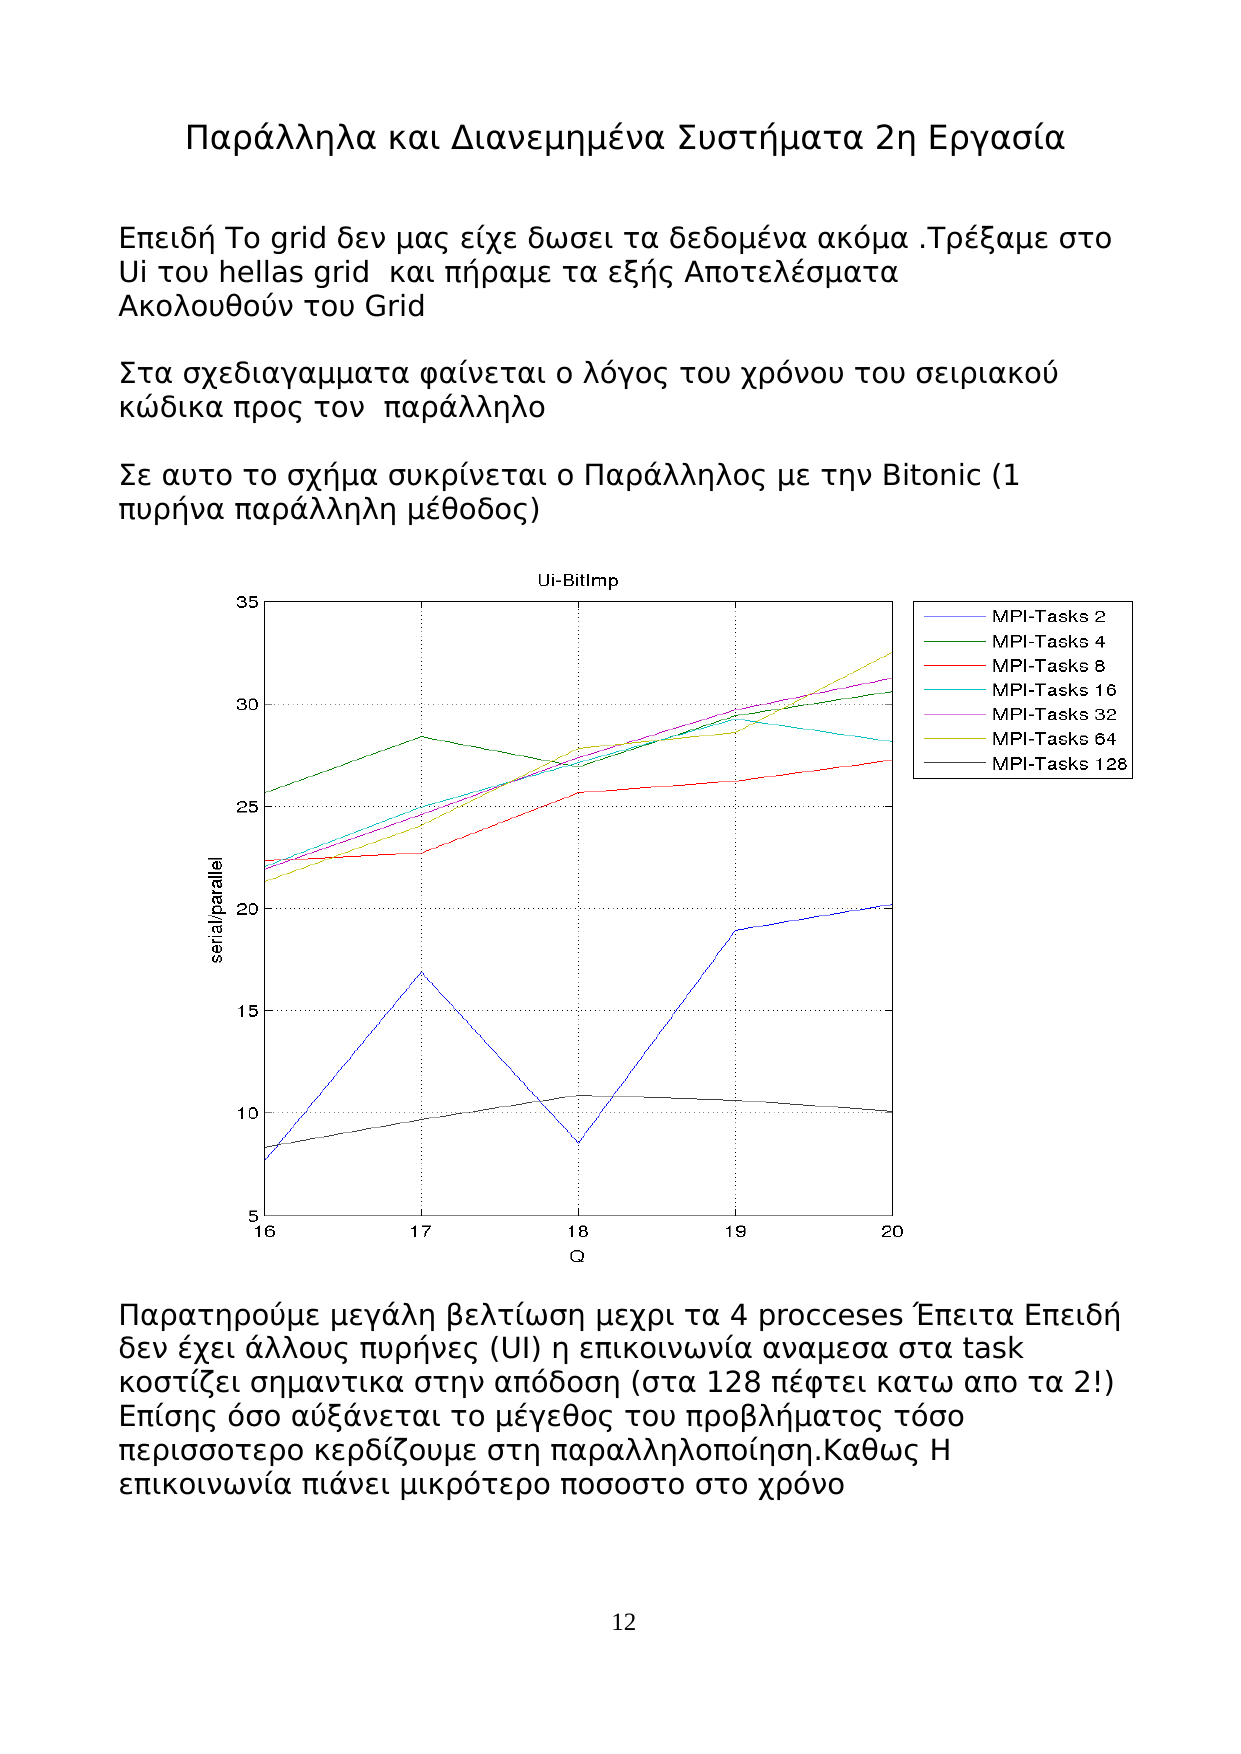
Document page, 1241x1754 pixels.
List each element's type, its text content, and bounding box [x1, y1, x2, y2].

text Επειδή Το grid δεν μας είχε δωσει τα δεδομένα ακόμα .Τρέξαμε στο Ui του hellas grid και πήραμε τα εξής Αποτελέσματα [118, 221, 1122, 289]
text Επίσης όσο αύξάνεται το μέγεθος του προβλήματος τόσο περισσοτερο κερδίζουμε στη παραλληλοποίηση.Καθως Η επικοινωνία πιάνει μικρότερο ποσοστο στο χρόνο [118, 1400, 1122, 1502]
picture [118, 544, 1241, 1298]
text Ακολουθούν του Grid [118, 289, 1122, 323]
text Στα σχεδιαγαμματα φαίνεται ο λόγος του χρόνου του σειριακού κώδικα προς τον παράλληλο [118, 357, 1122, 425]
text [118, 527, 1122, 544]
text Παρατηρούμε μεγάλη βελτίωση μεχρι τα 4 procceses Έπειτα Επειδή δεν έχει άλλους πυρήνες (UI) η επικοινωνία αναμεσα στα task κοστίζει σημαντικα στην απόδοση (στα 128 πέφτει κατω απο τα 2!) [118, 1298, 1122, 1400]
text Σε αυτο το σχήμα συκρίνεται ο Παράλληλος με την Bitonic (1 πυρήνα παράλληλη μέθοδος) [118, 459, 1122, 527]
